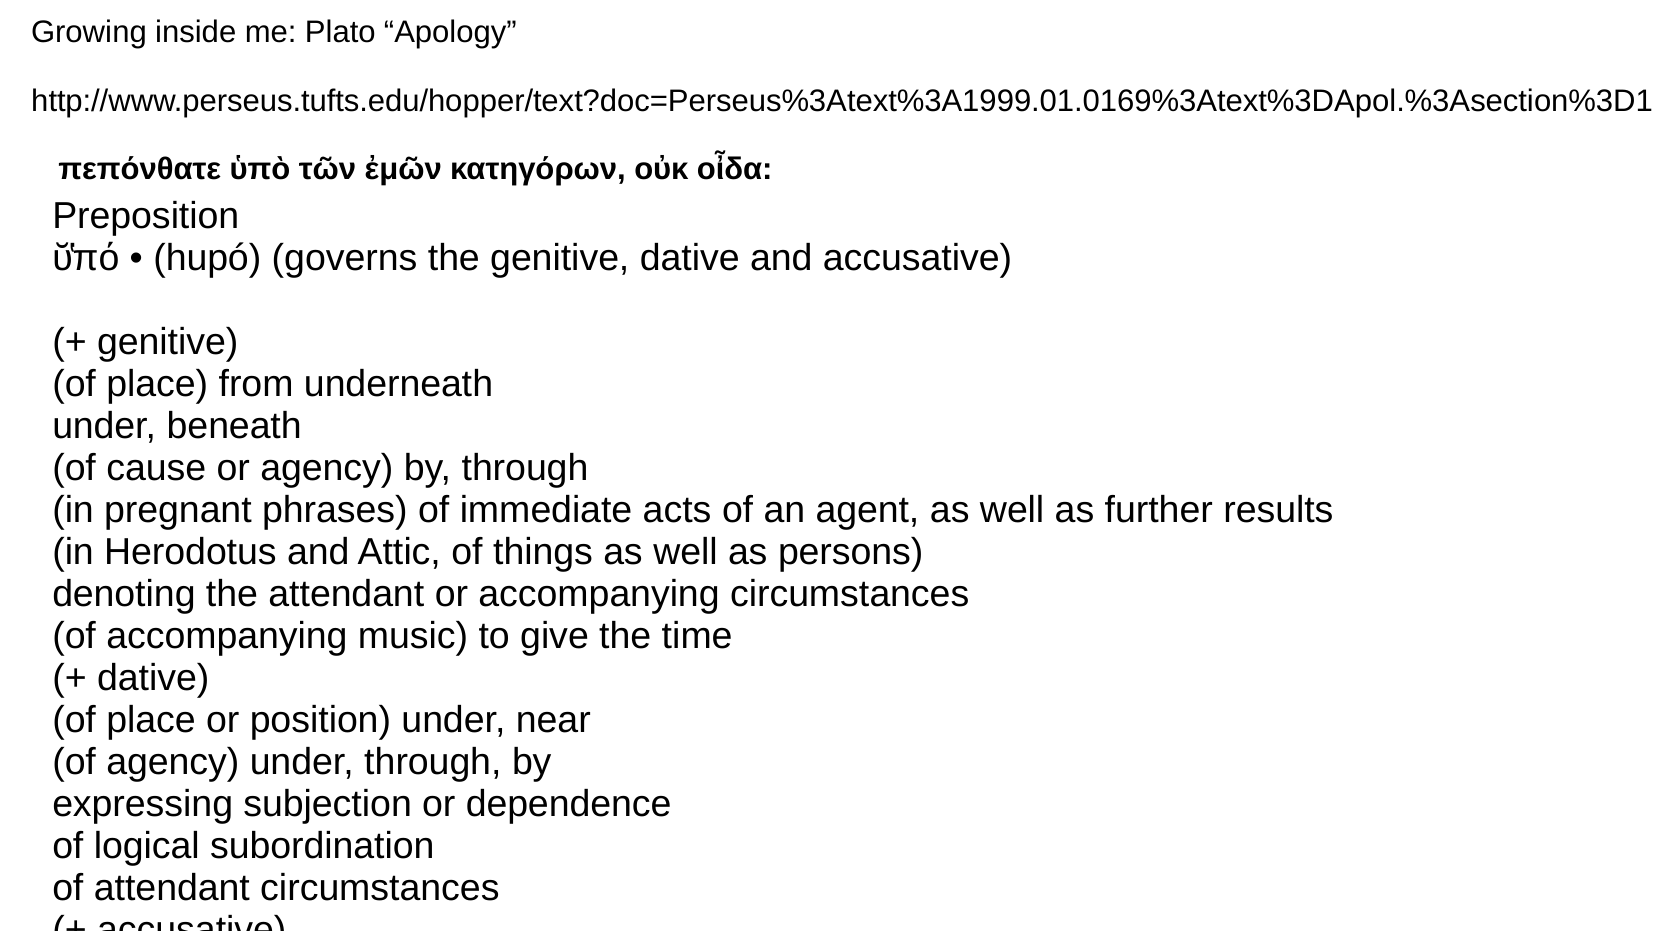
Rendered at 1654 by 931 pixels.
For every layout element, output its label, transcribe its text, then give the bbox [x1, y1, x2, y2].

text_box Preposition ῠ̔πό • (hupó) (governs the genitive, dative and accusative) (+ genitive) (of place) from underneath under, beneath (of cause or agency) by, through (in pregnant phrases) of immediate acts of an agent, as well as further results (in Herodotus and Attic, of things as well as persons) denoting the attendant or accompanying circumstances (of accompanying music) to give the time (+ dative) (of place or position) under, near (of agency) under, through, by expressing subjection or dependence of logical subordination of attendant circumstances (+ accusative) (of place) to express motion towards and under of position or extension of logical subordination of subjection, control (of time) just after of accompaniment to a certain degree Antonyms ὑπέρ (hupér) Derived terms ὕπᾰτος (húpatos) ὑπέκ (hupék) ὕπτιος (húptios) Descendants English: hypo- Spanish: hipo- Russian: гипо- (gipo-) [37, 187, 1576, 931]
text_box πεπόνθατε ὑπὸ τῶν ἐμῶν κατηγόρων, οὐκ οἶδα: [43, 109, 788, 187]
text_box Growing inside me: Plato “Apology” http://www.perseus.tufts.edu/hopper/text?doc=Perseus%3Atext%3A1999.01.0169%3Atext%3DApol.%3Asection%3D17a [16, 7, 1654, 126]
